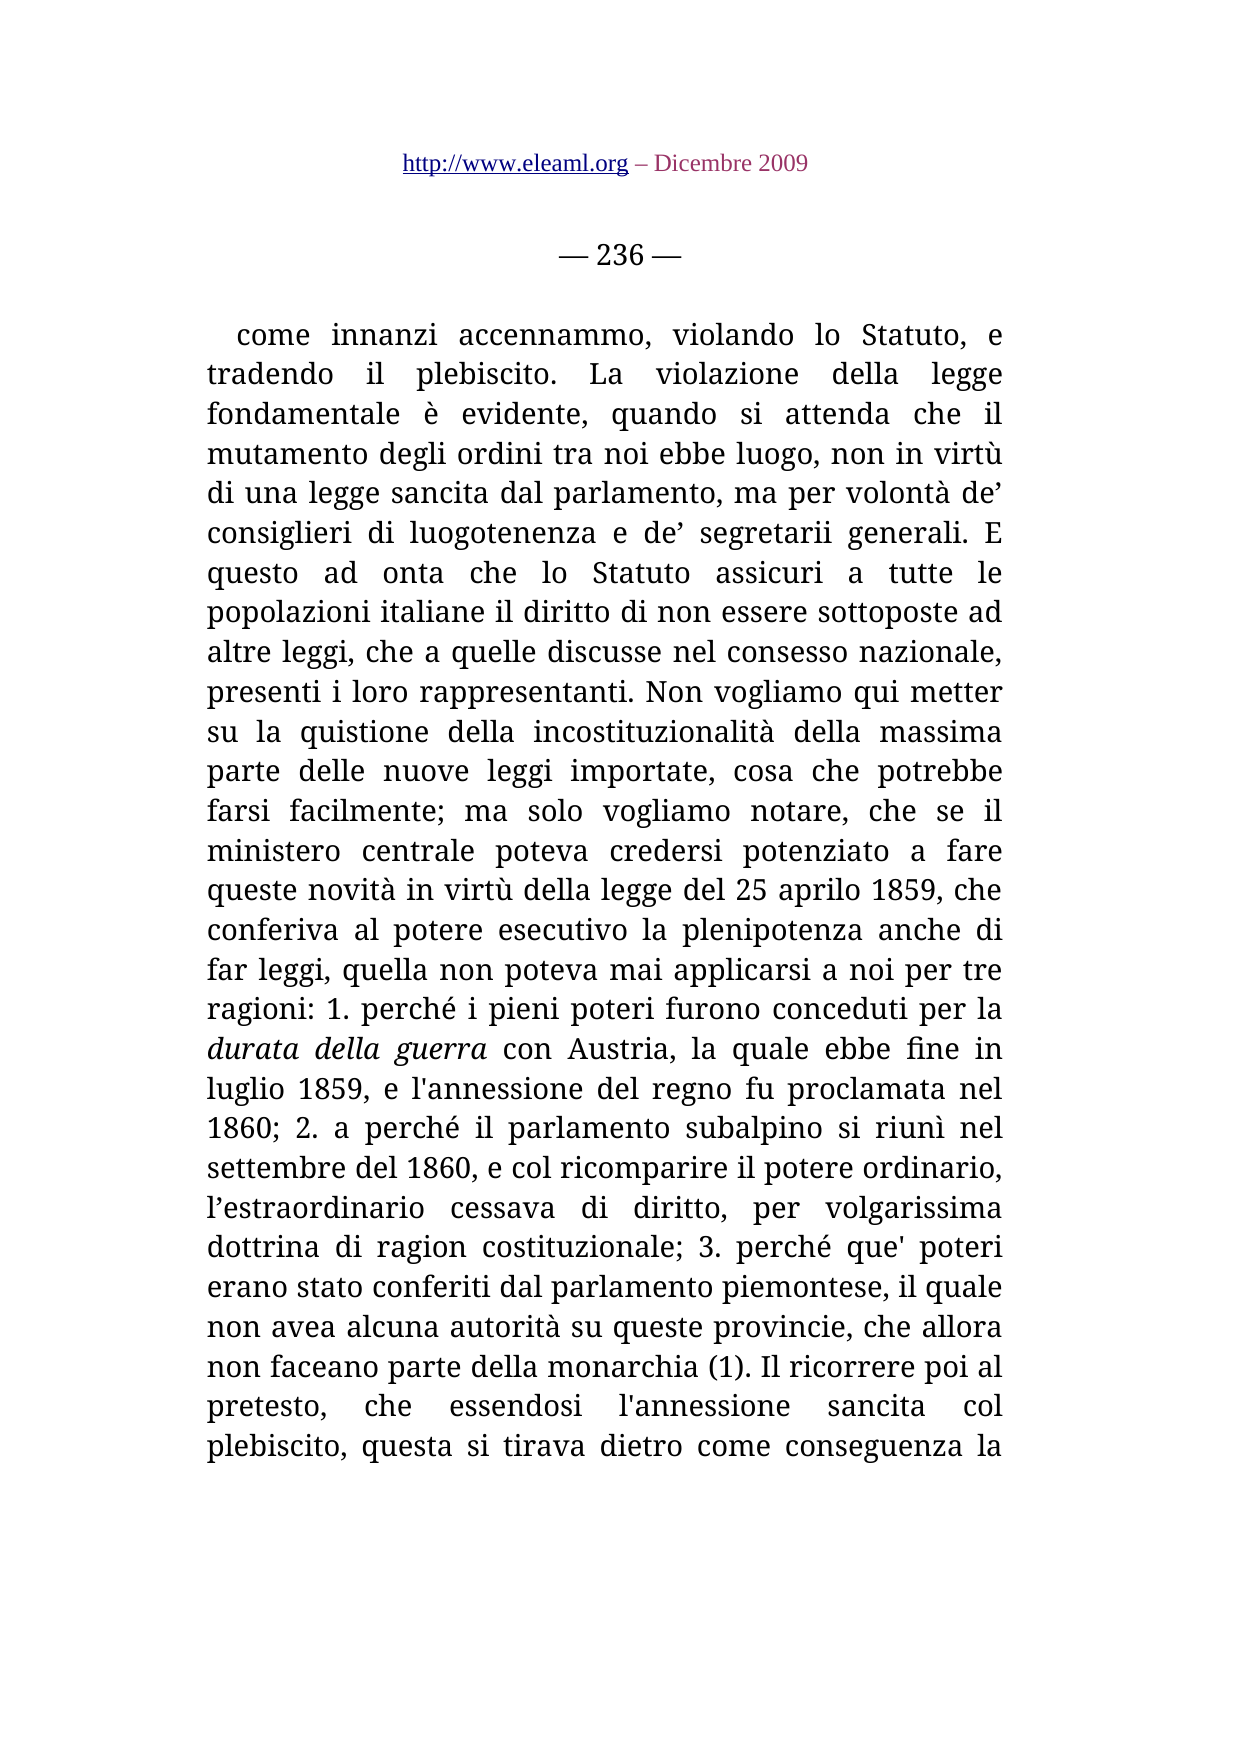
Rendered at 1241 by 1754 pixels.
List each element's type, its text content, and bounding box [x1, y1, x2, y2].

text come innanzi accennammo, violando lo Statuto, e tradendo il plebiscito. La violazione della legge fondamentale è evidente, quando si attenda che il mutamento degli ordini tra noi ebbe luogo, non in virtù di una legge sancita dal parlamento, ma per volontà de’ consiglieri di luogotenenza e de’ segretarii generali. E questo ad onta che lo Statuto assicuri a tutte le popolazioni italiane il diritto di non essere sottoposte ad altre leggi, che a quelle discusse nel consesso nazionale, presenti i loro rappresentanti. Non vogliamo qui metter su la quistione della incostituzionalità della massima parte delle nuove leggi importate, cosa che potrebbe farsi facilmente; ma solo vogliamo notare, che se il ministero centrale poteva credersi potenziato a fare queste novità in virtù della legge del 25 aprilo 1859, che conferiva al potere esecutivo la plenipotenza anche di far leggi, quella non poteva mai applicarsi a noi per tre ragioni: 1. perché i pieni poteri furono conceduti per la durata della guerra con Austria, la quale ebbe fine in luglio 1859, e l'annessione del regno fu proclamata nel 1860; 2. a perché il parlamento subalpino si riunì nel settembre del 1860, e col ricomparire il potere ordinario, l’estraordinario cessava di diritto, per volgarissima dottrina di ragion costituzionale; 3. perché que' poteri erano stato conferiti dal parlamento piemontese, il quale non avea alcuna autorità su queste provincie, che allora non faceano parte della monarchia (1). Il ricorrere poi al pretesto, che essendosi l'annessione sancita col plebiscito, questa si tirava dietro come conseguenza la [207, 314, 1004, 1465]
text — 236 — [207, 234, 1004, 274]
